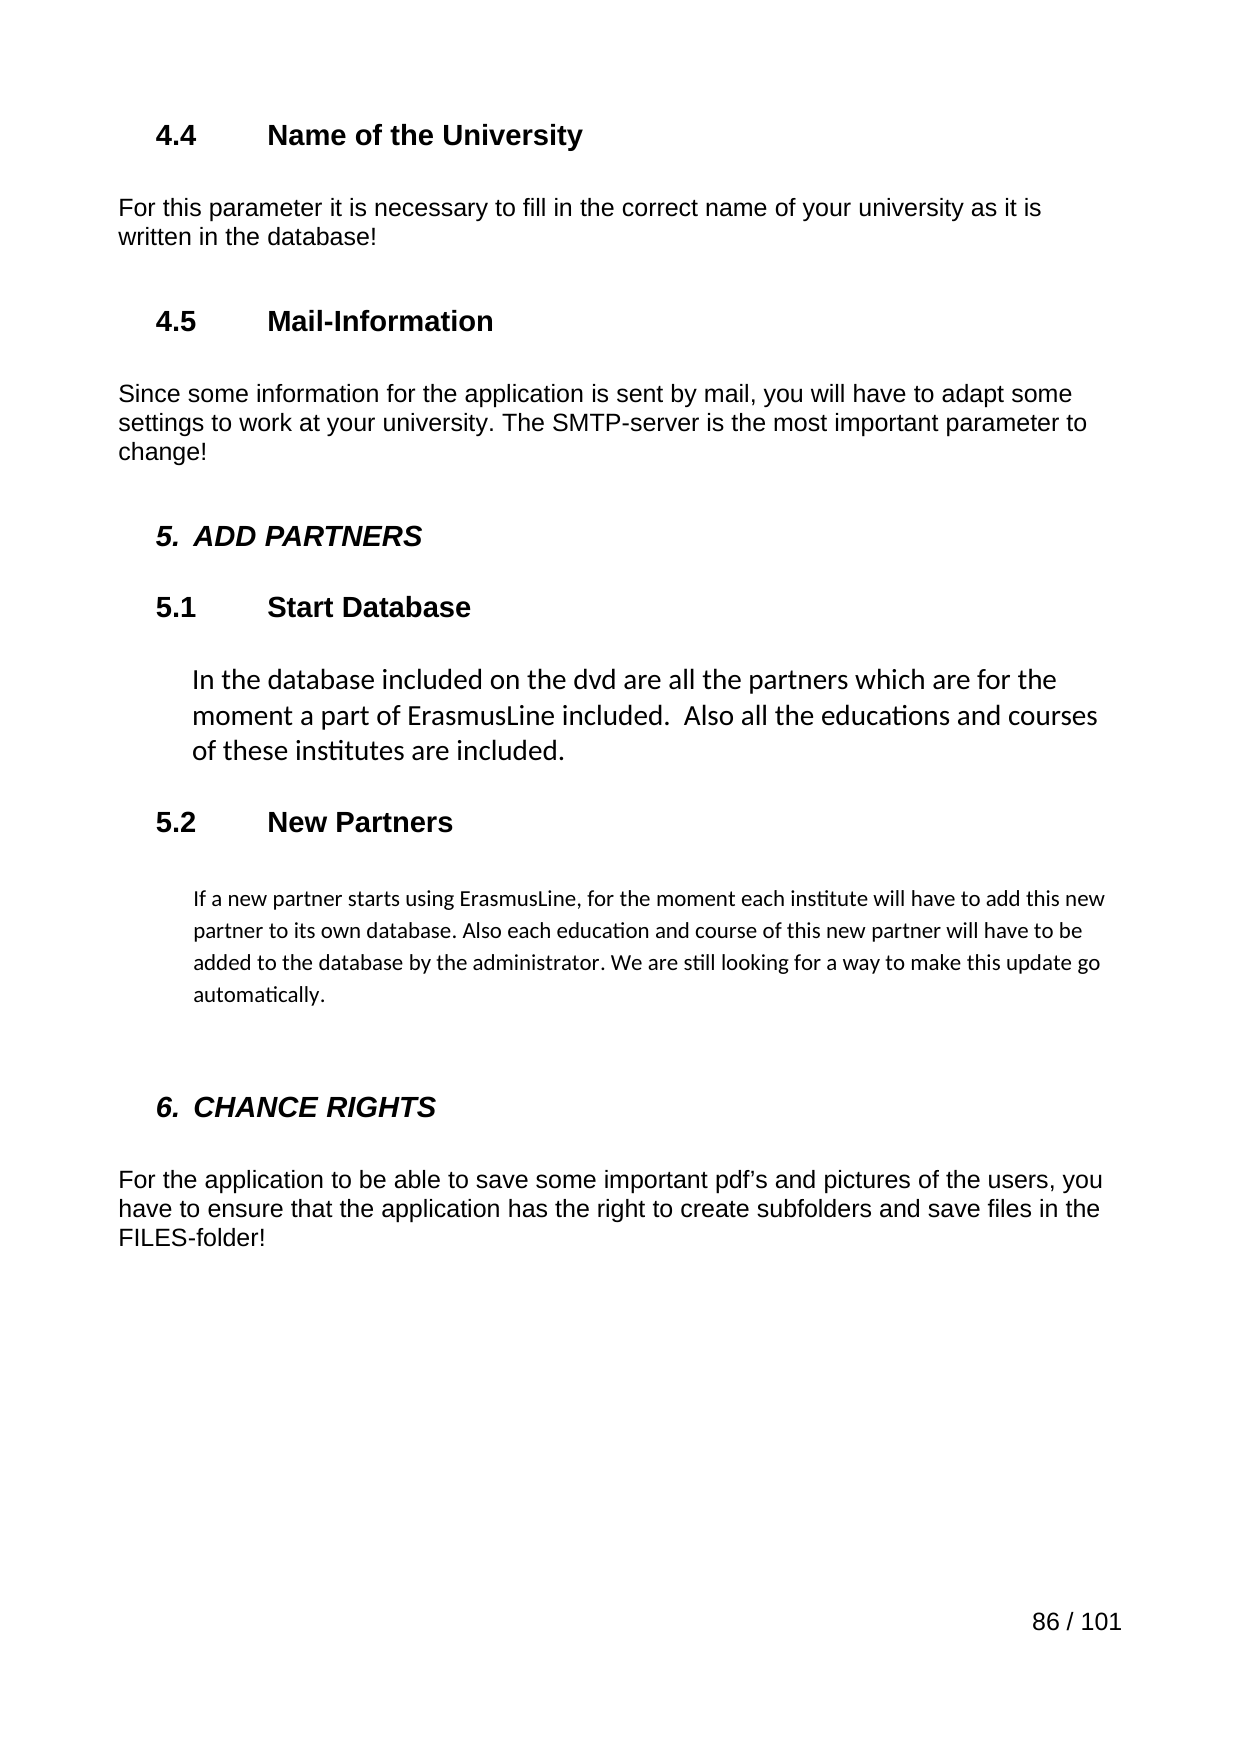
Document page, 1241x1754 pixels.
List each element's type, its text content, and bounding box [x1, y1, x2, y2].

subtitle In the database included on the dvd are all the partners which are for the moment a part of ErasmusLine included. Also all the educations and courses of these institutes are included. [192, 661, 1122, 768]
subtitle Mail-Information [156, 304, 1122, 338]
text For the application to be able to save some important pdf’s and pictures of the users, you have to ensure that the application has the right to create subfolders and save files in the FILES-folder! [118, 1136, 1122, 1251]
text If a new partner starts using ErasmusLine, for the moment each institute will have to add this new partner to its own database. Also each education and course of this new partner will have to be added to the database by the administrator. We are still looking for a way to make this update go automatically. [193, 851, 1122, 1040]
subtitle CHANCE RIGHTS [156, 1090, 1122, 1124]
subtitle Name of the University [156, 118, 1122, 152]
subtitle ADD PARTNERS [156, 519, 1122, 552]
subtitle New Partners [156, 805, 1122, 839]
text Since some information for the application is sent by mail, you will have to adapt some settings to work at your university. The SMTP-server is the most important parameter to change! [118, 379, 1122, 494]
subtitle Start Database [156, 590, 1122, 623]
text For this parameter it is necessary to fill in the correct name of your university as it is written in the database! [118, 164, 1122, 250]
